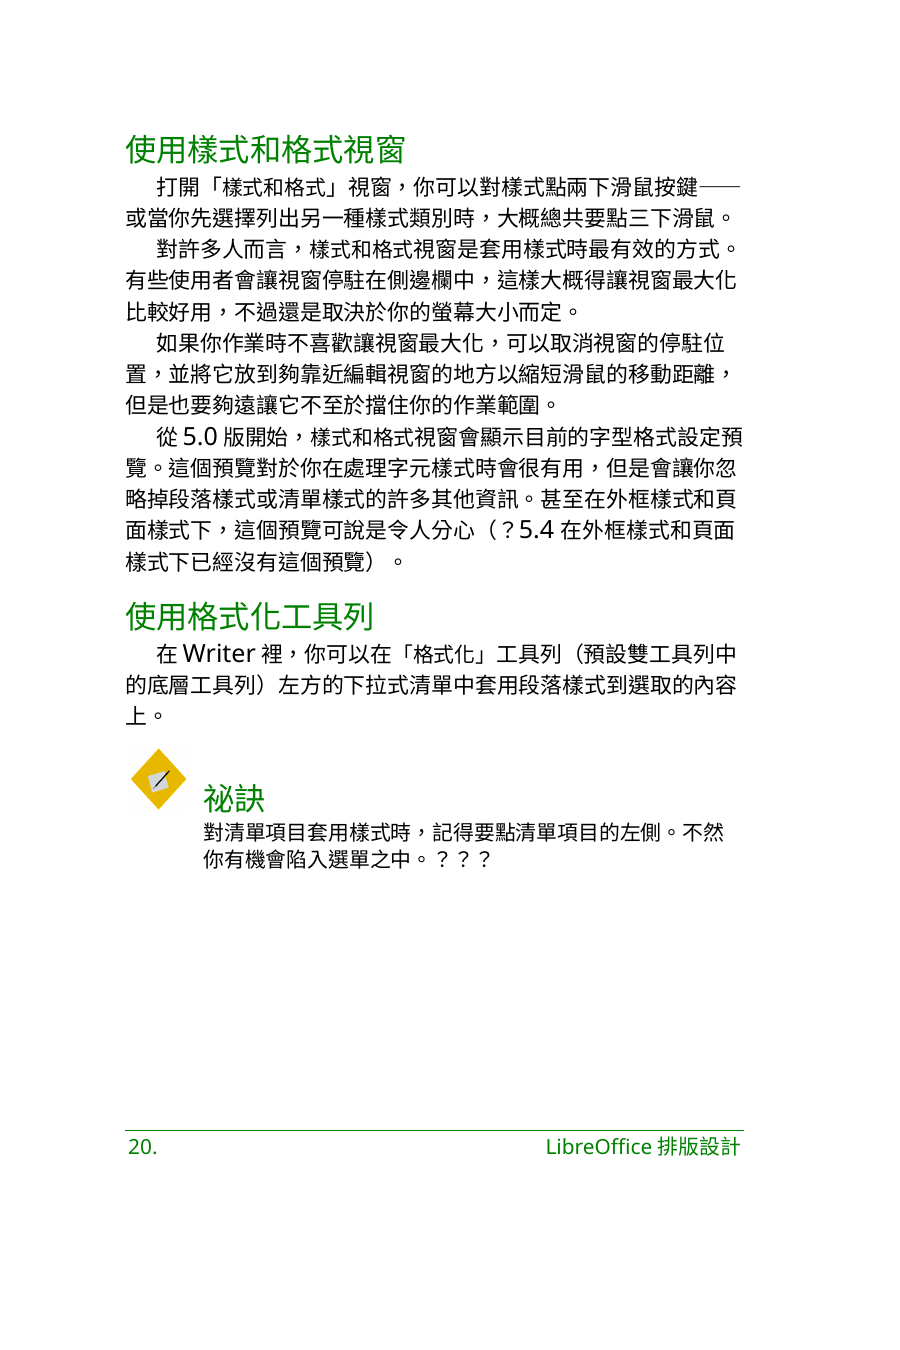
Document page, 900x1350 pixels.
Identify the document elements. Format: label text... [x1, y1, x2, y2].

text 在Writer裡，你可以在「格式化」工具列（預設雙工具列中的底層工具列）左方的下拉式清單中套用段落樣式到選取的內容上。 [125, 637, 744, 731]
subtitle 使用樣式和格式視窗 [125, 125, 744, 170]
list 祕訣 [125, 747, 744, 819]
picture [126, 747, 189, 811]
text 對許多人而言，樣式和格式視窗是套用樣式時最有效的方式。有些使用者會讓視窗停駐在側邊欄中，這樣大概得讓視窗最大化比較好用，不過還是取決於你的螢幕大小而定。 [125, 233, 744, 326]
text 打開「樣式和格式」視窗，你可以對樣式點兩下滑鼠按鍵——或當你先選擇列出另一種樣式類別時，大概總共要點三下滑鼠。 [125, 170, 744, 233]
text 從5.0版開始，樣式和格式視窗會顯示目前的字型格式設定預覽。這個預覽對於你在處理字元樣式時會很有用，但是會讓你忽略掉段落樣式或清單樣式的許多其他資訊。甚至在外框樣式和頁面樣式下，這個預覽可說是令人分心（？5.4 在外框樣式和頁面樣式下已經沒有這個預覽）。 [125, 420, 744, 576]
subtitle 使用格式化工具列 [125, 592, 744, 637]
text 如果你作業時不喜歡讓視窗最大化，可以取消視窗的停駐位置，並將它放到夠靠近編輯視窗的地方以縮短滑鼠的移動距離，但是也要夠遠讓它不至於擋住你的作業範圍。 [125, 326, 744, 420]
text 對清單項目套用樣式時，記得要點清單項目的左側。不然你有機會陷入選單之中。？？？ [203, 819, 744, 873]
